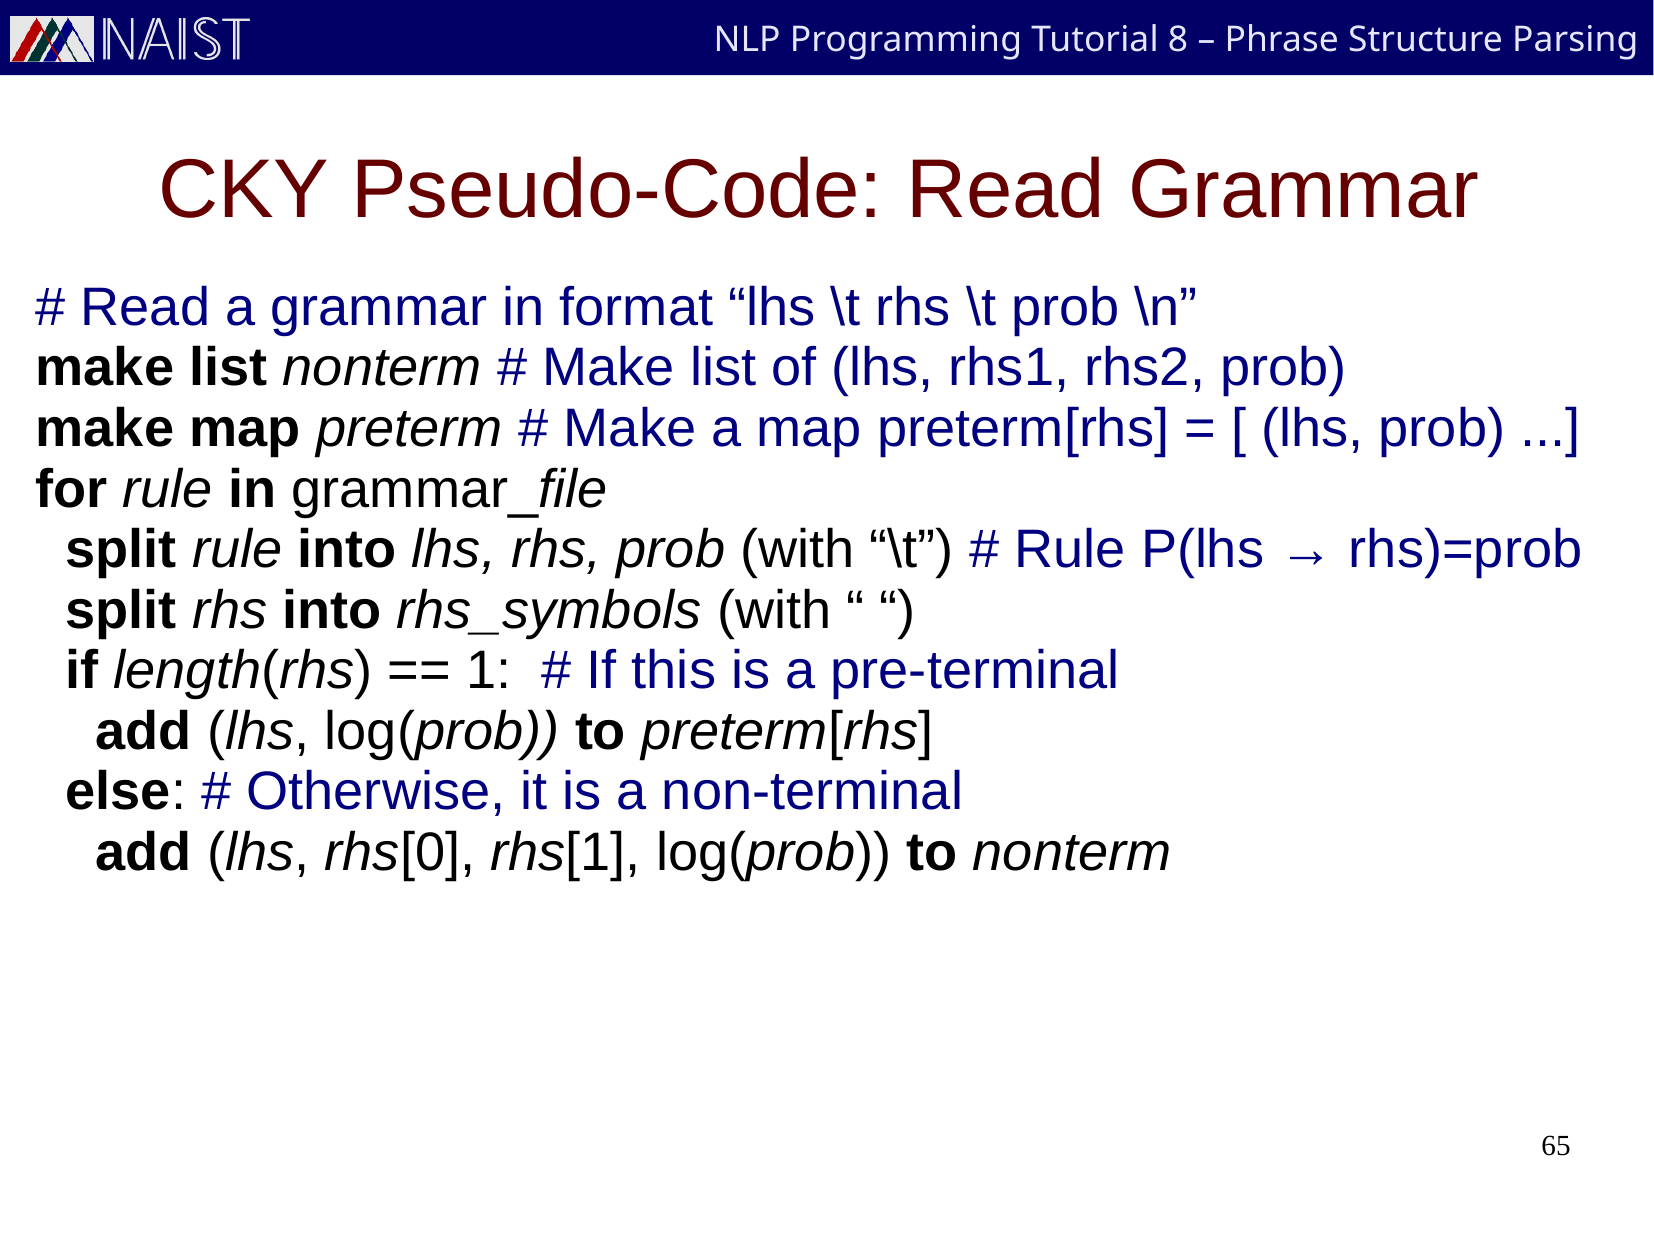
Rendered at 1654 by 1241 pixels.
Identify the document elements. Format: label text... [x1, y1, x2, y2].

list # Read a grammar in format “lhs \t rhs \t prob \n” make list nonterm # Make list of (lhs, rhs1, rhs2, prob) make map preterm # Make a map preterm[rhs] = [ (lhs, prob) ...] for rule in grammar_file split rule into lhs, rhs, prob (with “\t”) # Rule P(lhs → rhs)=prob split rhs into rhs_symbols (with “ “) if length(rhs) == 1: # If this is a pre-terminal add (lhs, log(prob)) to preterm[rhs] else: # Otherwise, it is a non-terminal add (lhs, rhs[0], rhs[1], log(prob)) to nonterm [0, 276, 1613, 1095]
title CKY Pseudo-Code: Read Grammar [75, 92, 1564, 276]
picture [10, 16, 94, 62]
picture [102, 17, 251, 60]
